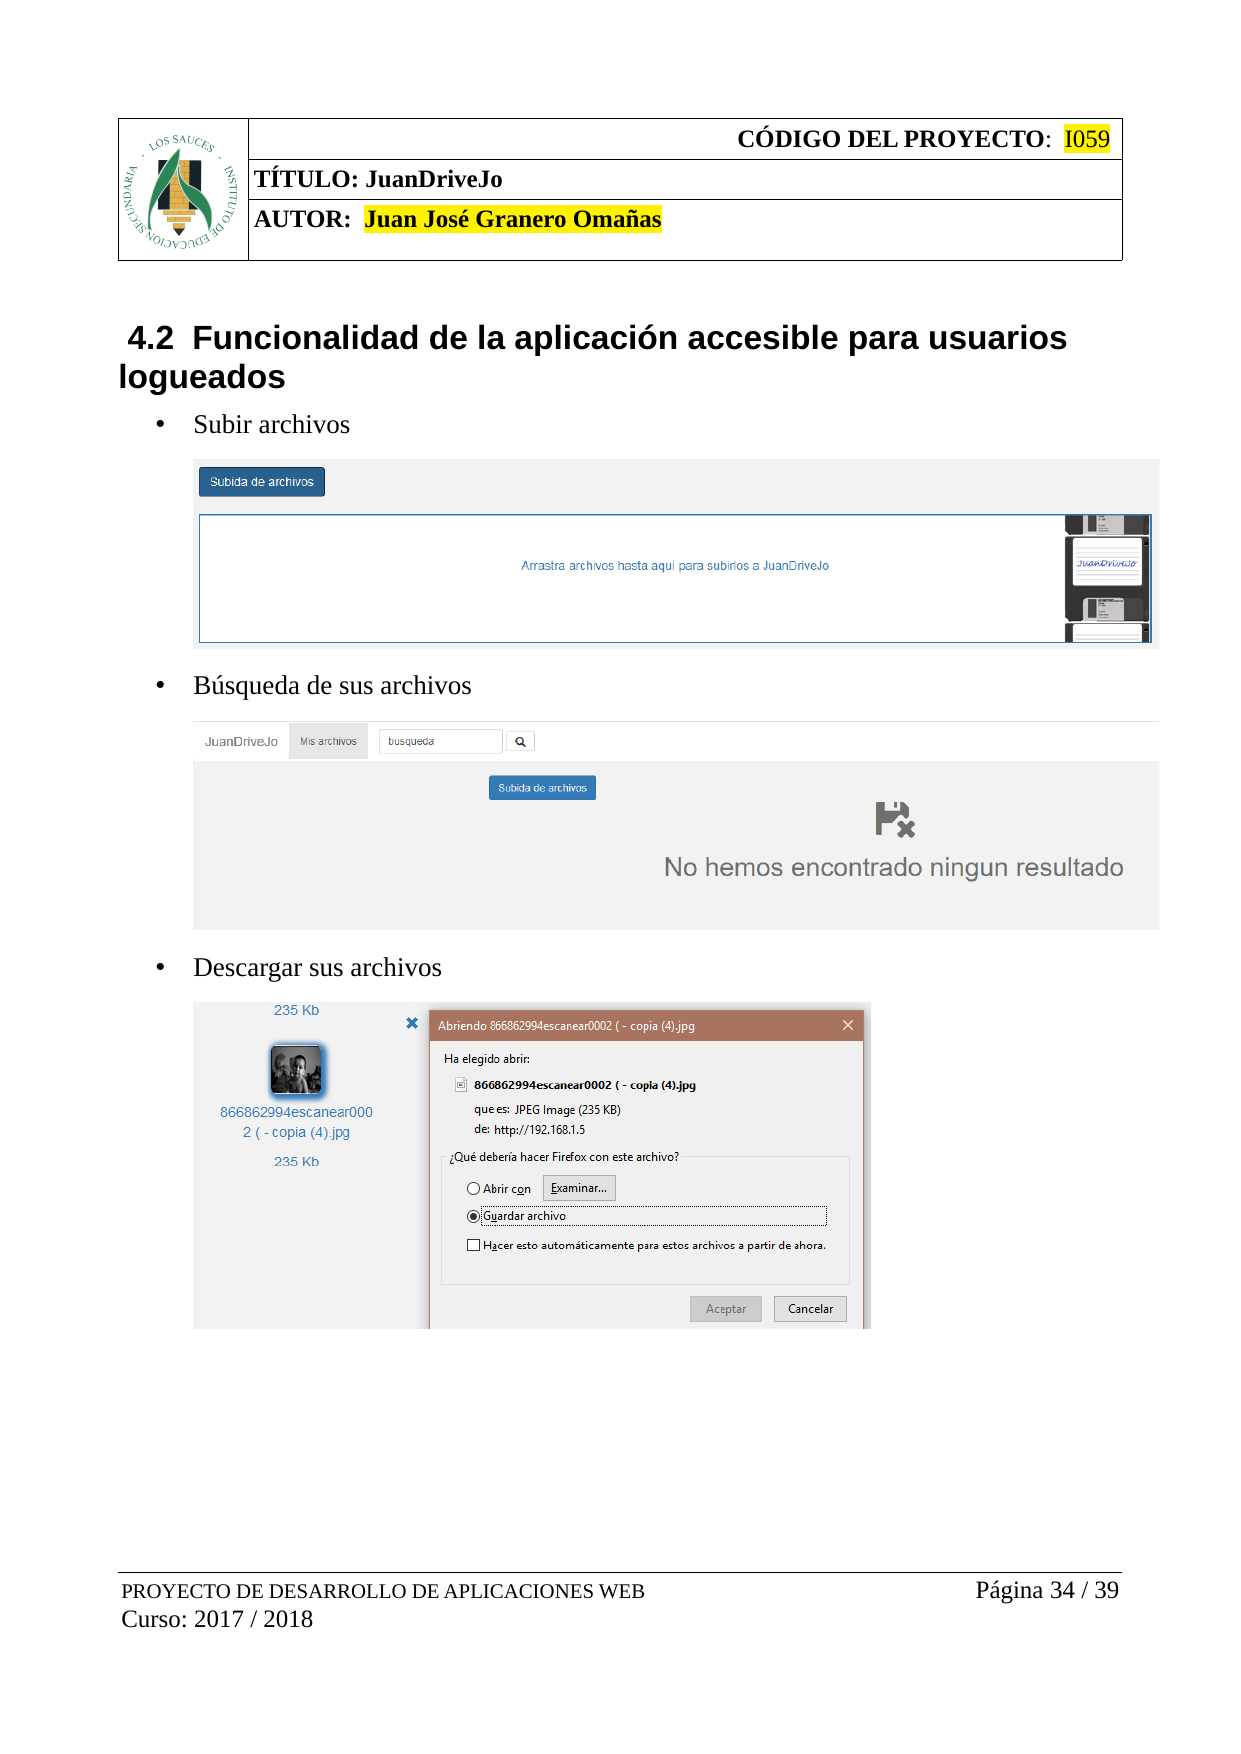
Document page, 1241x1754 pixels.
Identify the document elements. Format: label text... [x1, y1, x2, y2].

picture [112, 123, 254, 257]
list Descargar sus archivos [156, 951, 1122, 982]
picture [193, 459, 1160, 649]
list Subir archivos [156, 408, 1122, 439]
list Búsqueda de sus archivos [156, 669, 1122, 701]
picture [193, 721, 1160, 930]
picture [193, 1002, 872, 1329]
subtitle Funcionalidad de la aplicación accesible para usuarios logueados [118, 318, 1122, 395]
